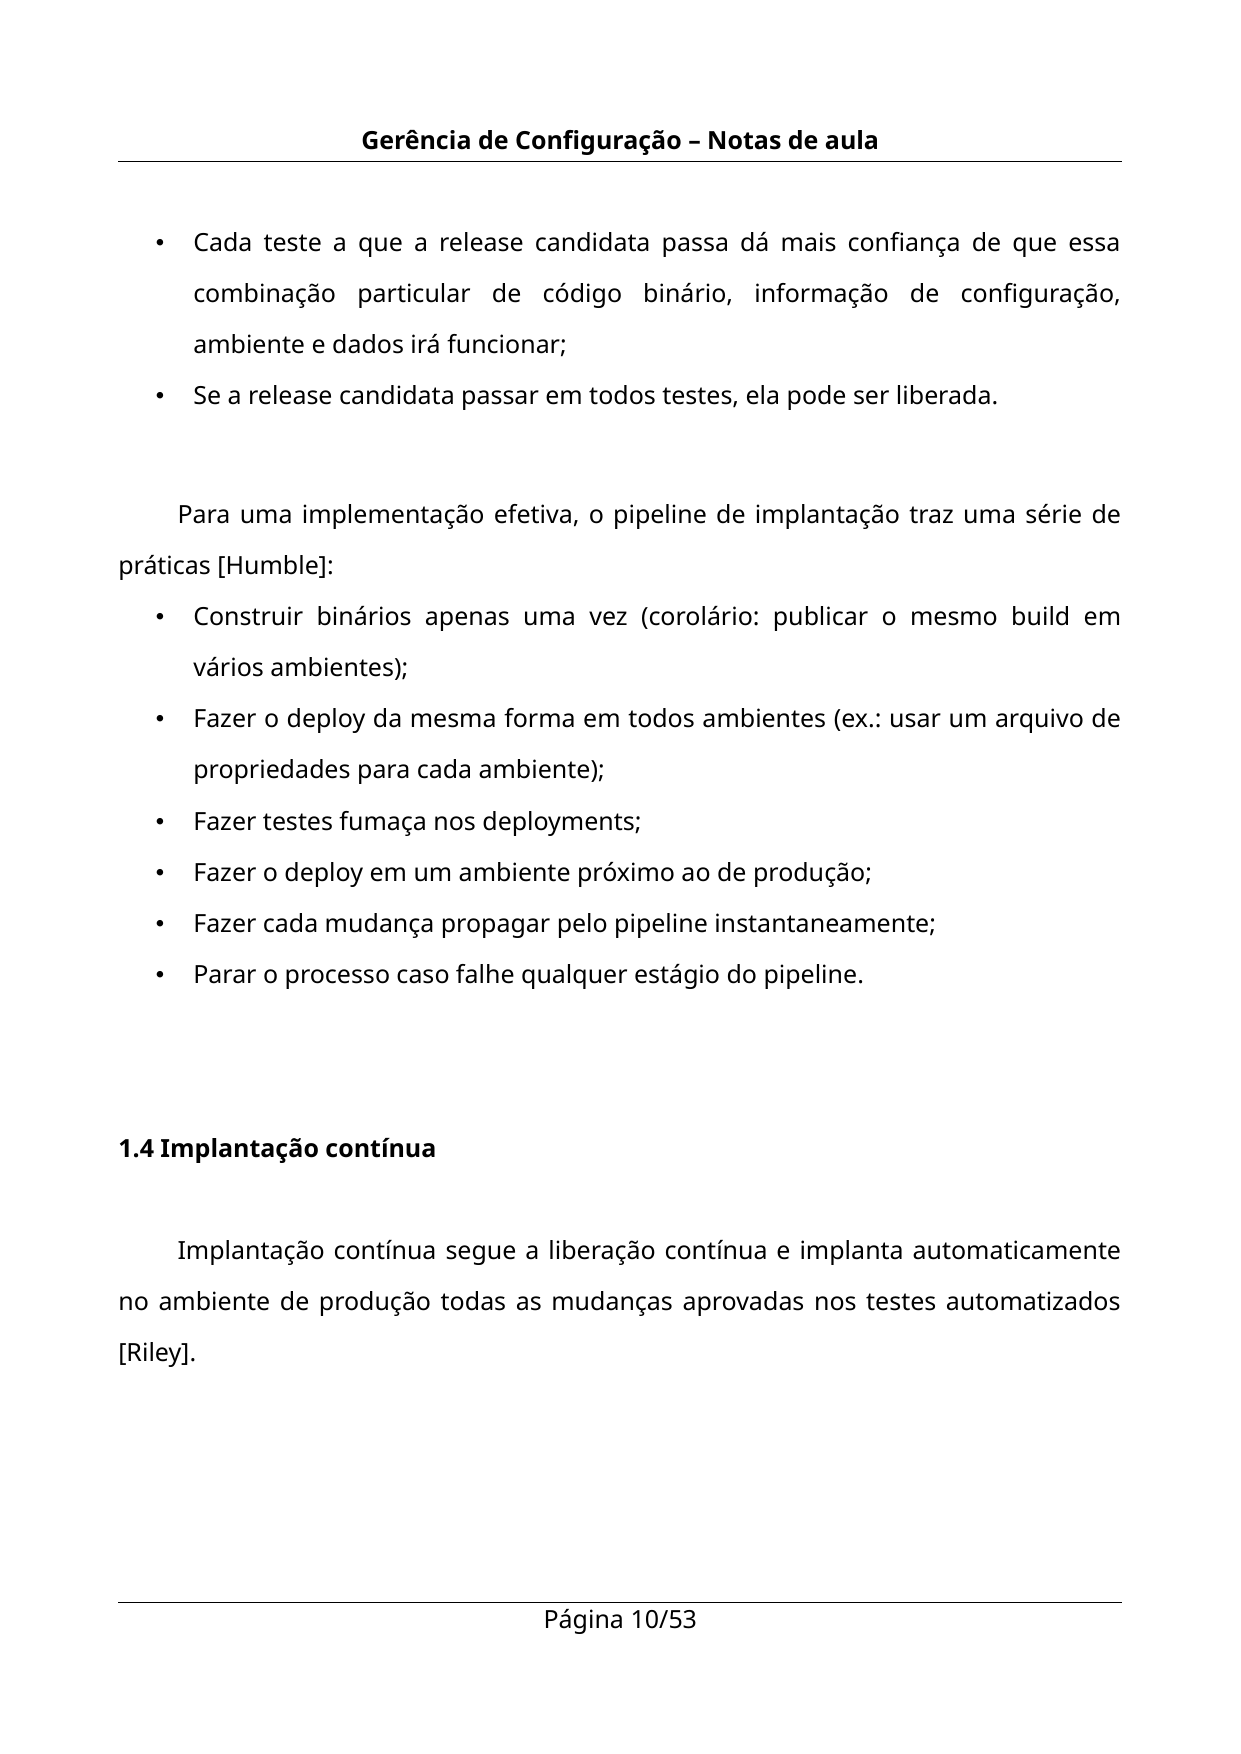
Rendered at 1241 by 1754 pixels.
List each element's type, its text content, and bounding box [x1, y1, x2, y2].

list Fazer testes fumaça nos deployments; [156, 803, 1122, 837]
list Se a release candidata passar em todos testes, ela pode ser liberada. [156, 378, 1122, 412]
list Fazer o deploy em um ambiente próximo ao de produção; [156, 854, 1122, 888]
list Fazer o deploy da mesma forma em todos ambientes (ex.: usar um arquivo de propriedades para cada ambiente); [156, 701, 1122, 786]
text Implantação contínua segue a liberação contínua e implanta automaticamente no ambiente de produção todas as mudanças aprovadas nos testes automatizados [Riley]. [118, 1232, 1122, 1368]
text Para uma implementação efetiva, o pipeline de implantação traz uma série de práticas [Humble]: [118, 497, 1122, 582]
list Cada teste a que a release candidata passa dá mais confiança de que essa combinação particular de código binário, informação de configuração, ambiente e dados irá funcionar; [156, 224, 1122, 361]
list Fazer cada mudança propagar pelo pipeline instantaneamente; [156, 905, 1122, 939]
list Construir binários apenas uma vez (corolário: publicar o mesmo build em vários ambientes); [156, 599, 1122, 684]
list Parar o processo caso falhe qualquer estágio do pipeline. [156, 956, 1122, 990]
subtitle 1.4 Implantação contínua [118, 1130, 1122, 1164]
